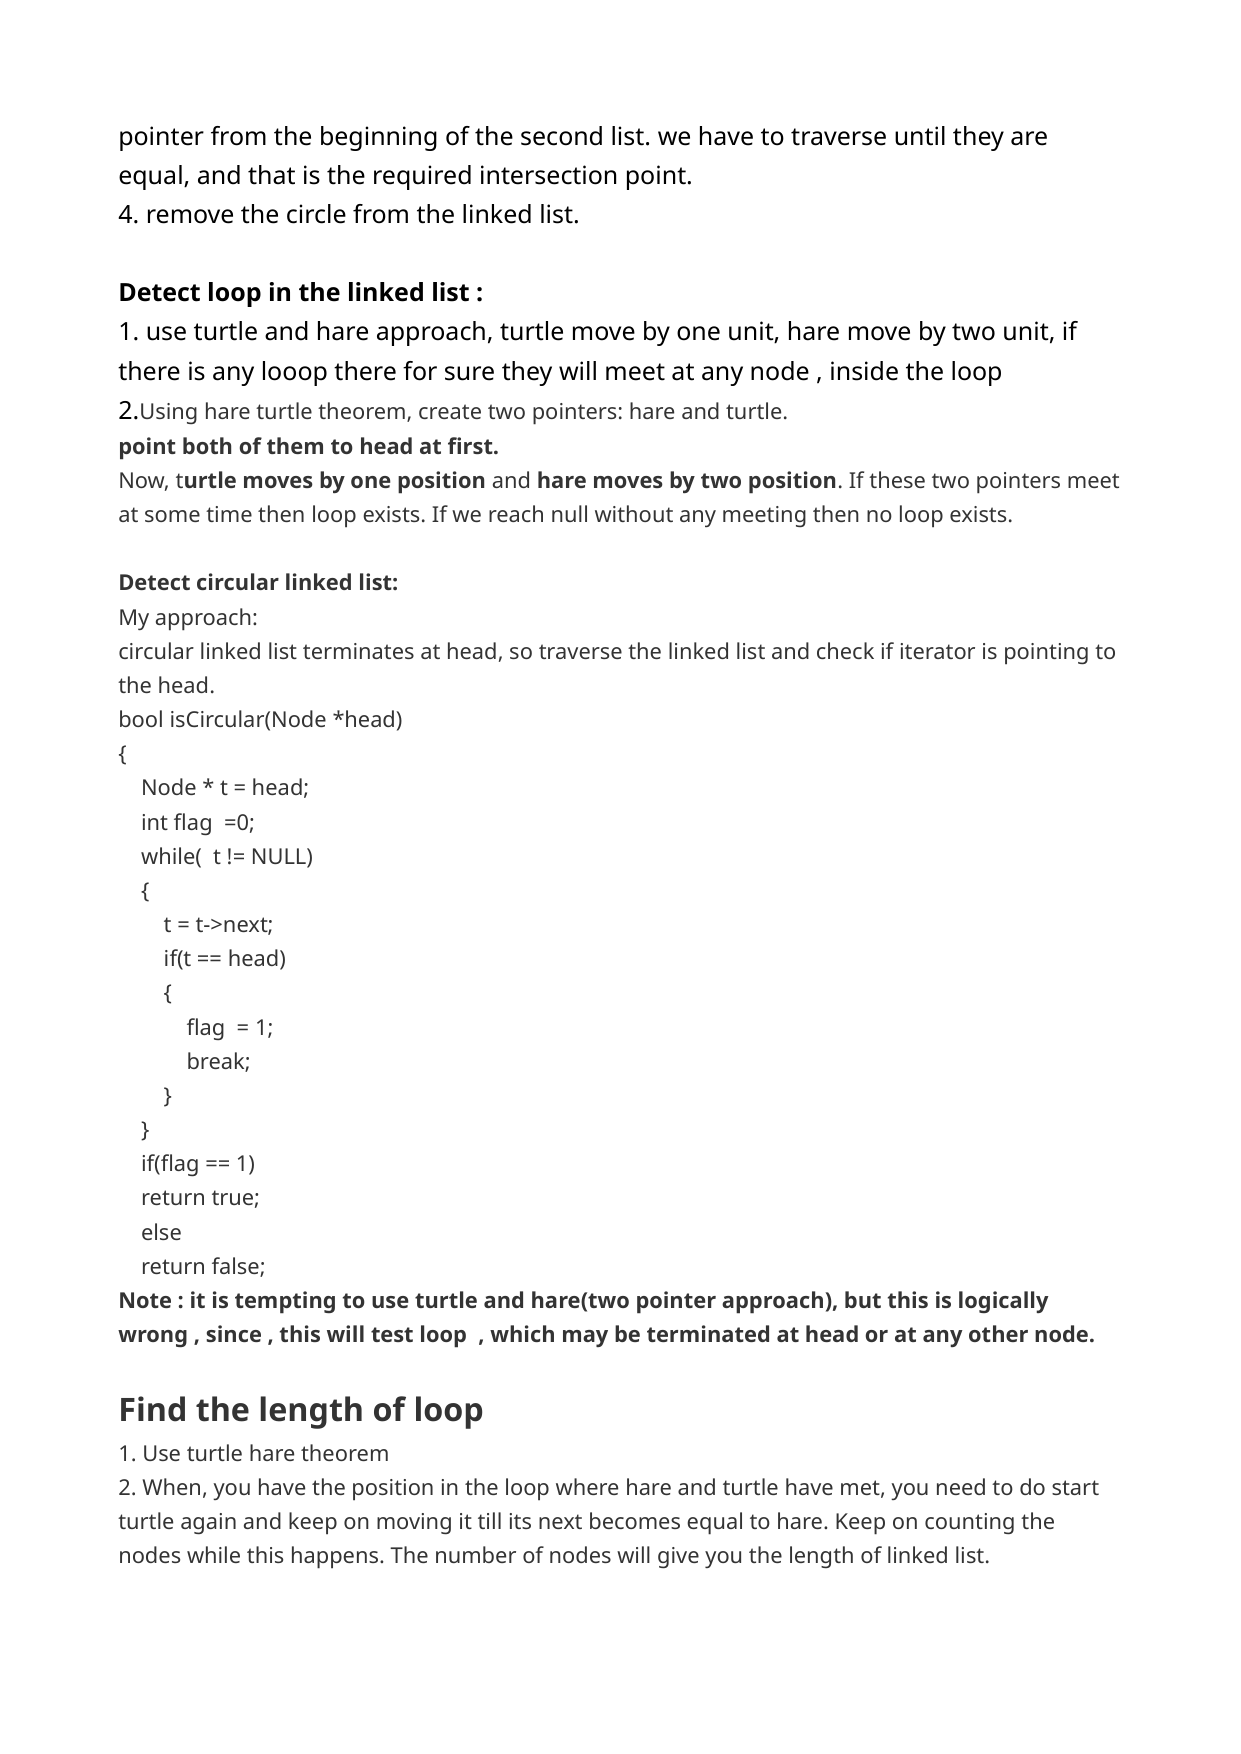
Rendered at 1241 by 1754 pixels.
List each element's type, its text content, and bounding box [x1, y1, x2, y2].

text Detect circular linked list: [118, 567, 1122, 597]
text { [118, 977, 1122, 1007]
text int flag =0; [118, 807, 1122, 836]
text Note : it is tempting to use turtle and hare(two pointer approach), but this is logically wrong , since , this will test loop , which may be terminated at head or at any other node. [118, 1285, 1122, 1349]
text if(flag == 1) [118, 1148, 1122, 1178]
text while( t != NULL) [118, 841, 1122, 871]
text return false; [118, 1251, 1122, 1281]
text t = t->next; [118, 909, 1122, 939]
text { [118, 738, 1122, 768]
text } [118, 1114, 1122, 1144]
text flag = 1; [118, 1012, 1122, 1041]
text Detect loop in the linked list : [118, 275, 1122, 309]
text circular linked list terminates at head, so traverse the linked list and check if iterator is pointing to the head. [118, 636, 1122, 700]
text Find the length of loop [118, 1387, 1122, 1431]
text { [118, 875, 1122, 905]
text bool isCircular(Node *head) [118, 704, 1122, 734]
text 1. use turtle and hare approach, turtle move by one unit, hare move by two unit, if there is any looop there for sure they will meet at any node , inside the loop 2.Using hare turtle theorem, create two pointers: hare and turtle. point both of them to head at first. Now, turtle moves by one position and hare moves by two position. If these two pointers meet at some time then loop exists. If we reach null without any meeting then no loop exists. [118, 314, 1122, 529]
text if(t == head) [118, 943, 1122, 973]
text 2. When, you have the position in the loop where hare and turtle have met, you need to do start turtle again and keep on moving it till its next becomes equal to hare. Keep on counting the nodes while this happens. The number of nodes will give you the length of linked list. [118, 1472, 1122, 1570]
text pointer from the beginning of the second list. we have to traverse until they are equal, and that is the required intersection point. 4. remove the circle from the linked list. [118, 118, 1122, 231]
text Node * t = head; [118, 772, 1122, 802]
text return true; [118, 1182, 1122, 1212]
text 1. Use turtle hare theorem [118, 1438, 1122, 1468]
text My approach: [118, 602, 1122, 631]
text } [118, 1080, 1122, 1110]
text else [118, 1217, 1122, 1246]
text break; [118, 1046, 1122, 1076]
